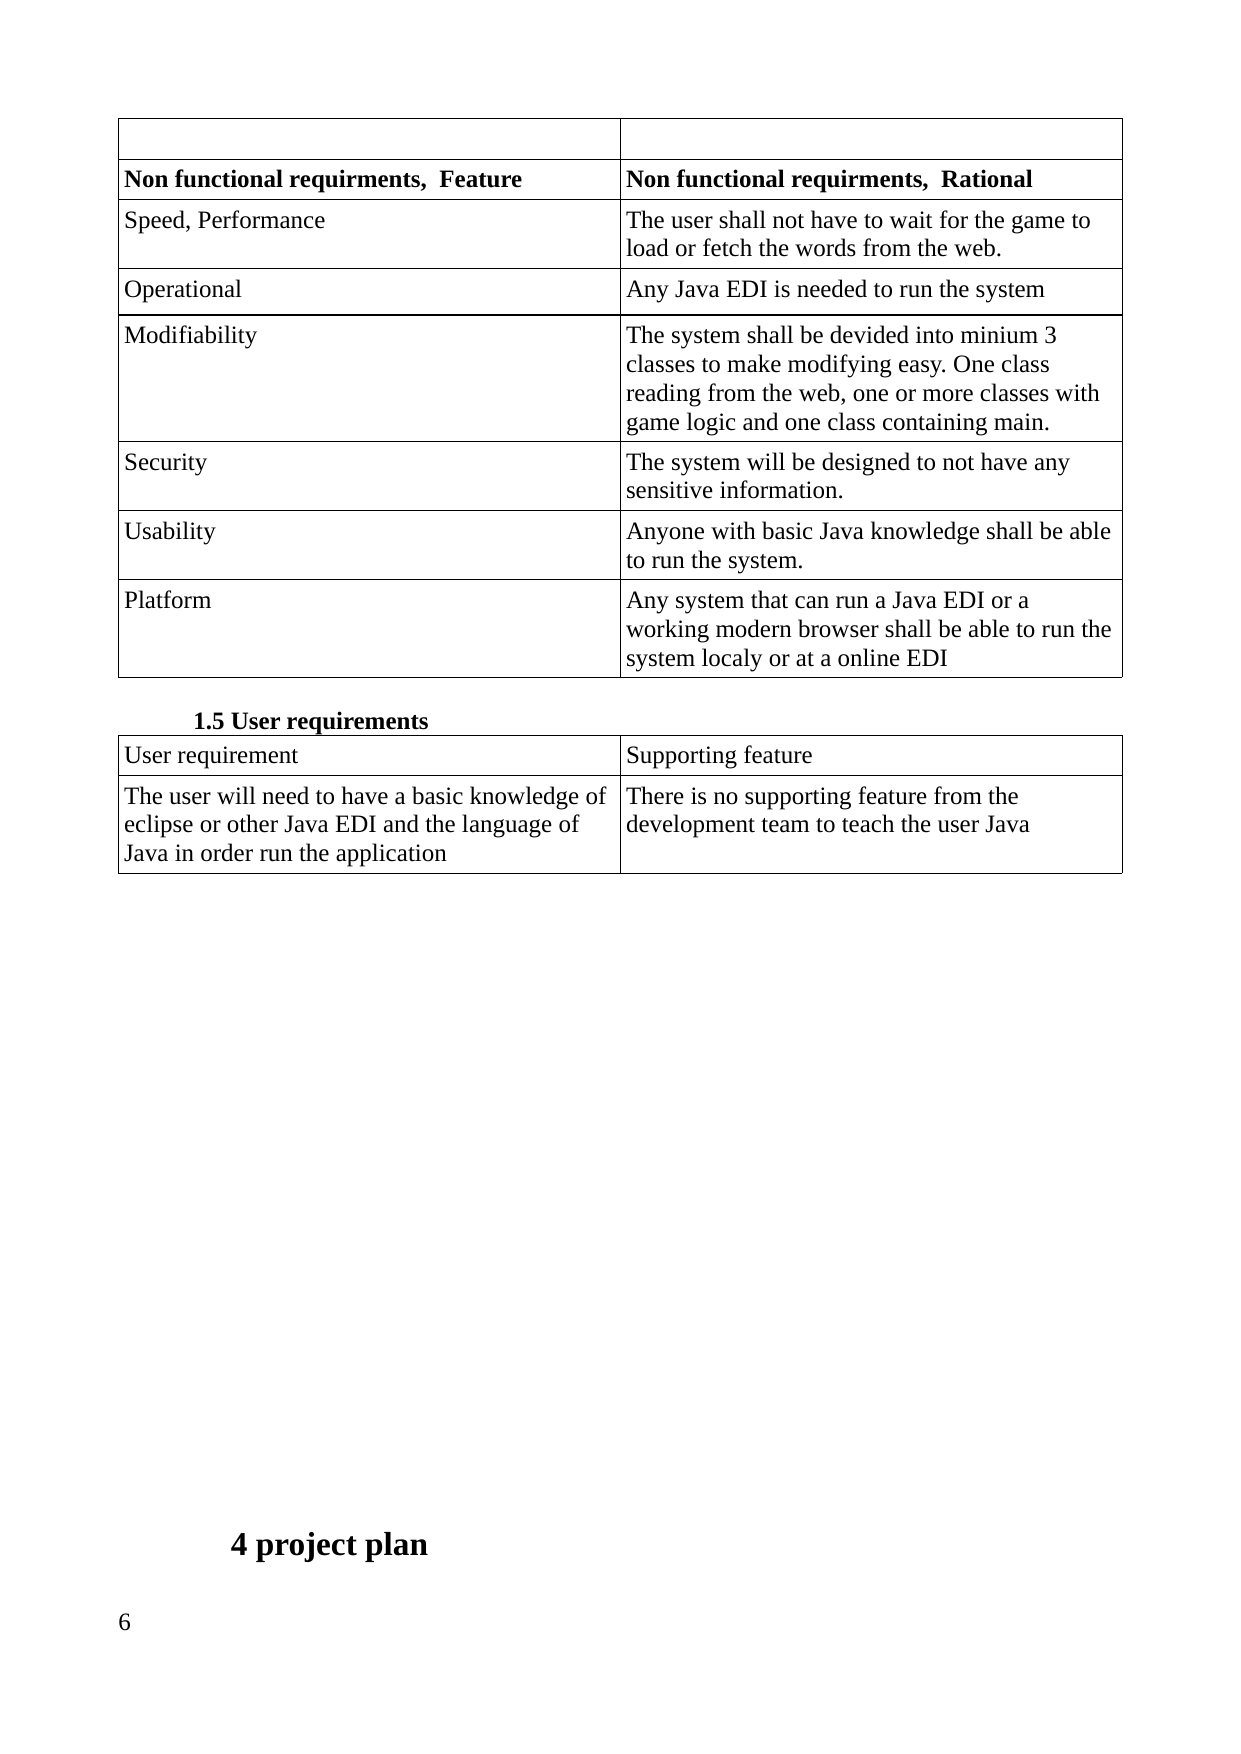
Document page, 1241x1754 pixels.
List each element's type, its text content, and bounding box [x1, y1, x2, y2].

table_header Speed, Performance [119, 200, 620, 268]
table_header Modifiability [119, 316, 620, 441]
table_header [119, 119, 620, 158]
table_header User requirement [119, 736, 620, 775]
list 4 project plan [193, 874, 1122, 1563]
table_header The user shall not have to wait for the game to load or fetch the words from the web. [621, 200, 1122, 268]
table_cell The user will need to have a basic knowledge of eclipse or other Java EDI and the language of Java in order run the application [119, 776, 620, 873]
table_cell Operational [119, 269, 620, 314]
table_header Usability [119, 511, 620, 579]
list User requirements [193, 706, 1122, 735]
table_cell Security [119, 442, 620, 510]
table_header Anyone with basic Java knowledge shall be able to run the system. [621, 511, 1122, 579]
table_cell Non functional requirments, Rational [621, 160, 1122, 199]
table_header [621, 119, 1122, 158]
table_cell Platform [119, 580, 620, 677]
table_cell Any Java EDI is needed to run the system [621, 269, 1122, 314]
table_header The system shall be devided into minium 3 classes to make modifying easy. One class reading from the web, one or more classes with game logic and one class containing main. [621, 316, 1122, 441]
table_cell There is no supporting feature from the development team to teach the user Java [621, 776, 1122, 873]
table_cell Non functional requirments, Feature [119, 160, 620, 199]
table_header Supporting feature [621, 736, 1122, 775]
table_cell Any system that can run a Java EDI or a working modern browser shall be able to run the system localy or at a online EDI [621, 580, 1122, 677]
table_cell The system will be designed to not have any sensitive information. [621, 442, 1122, 510]
